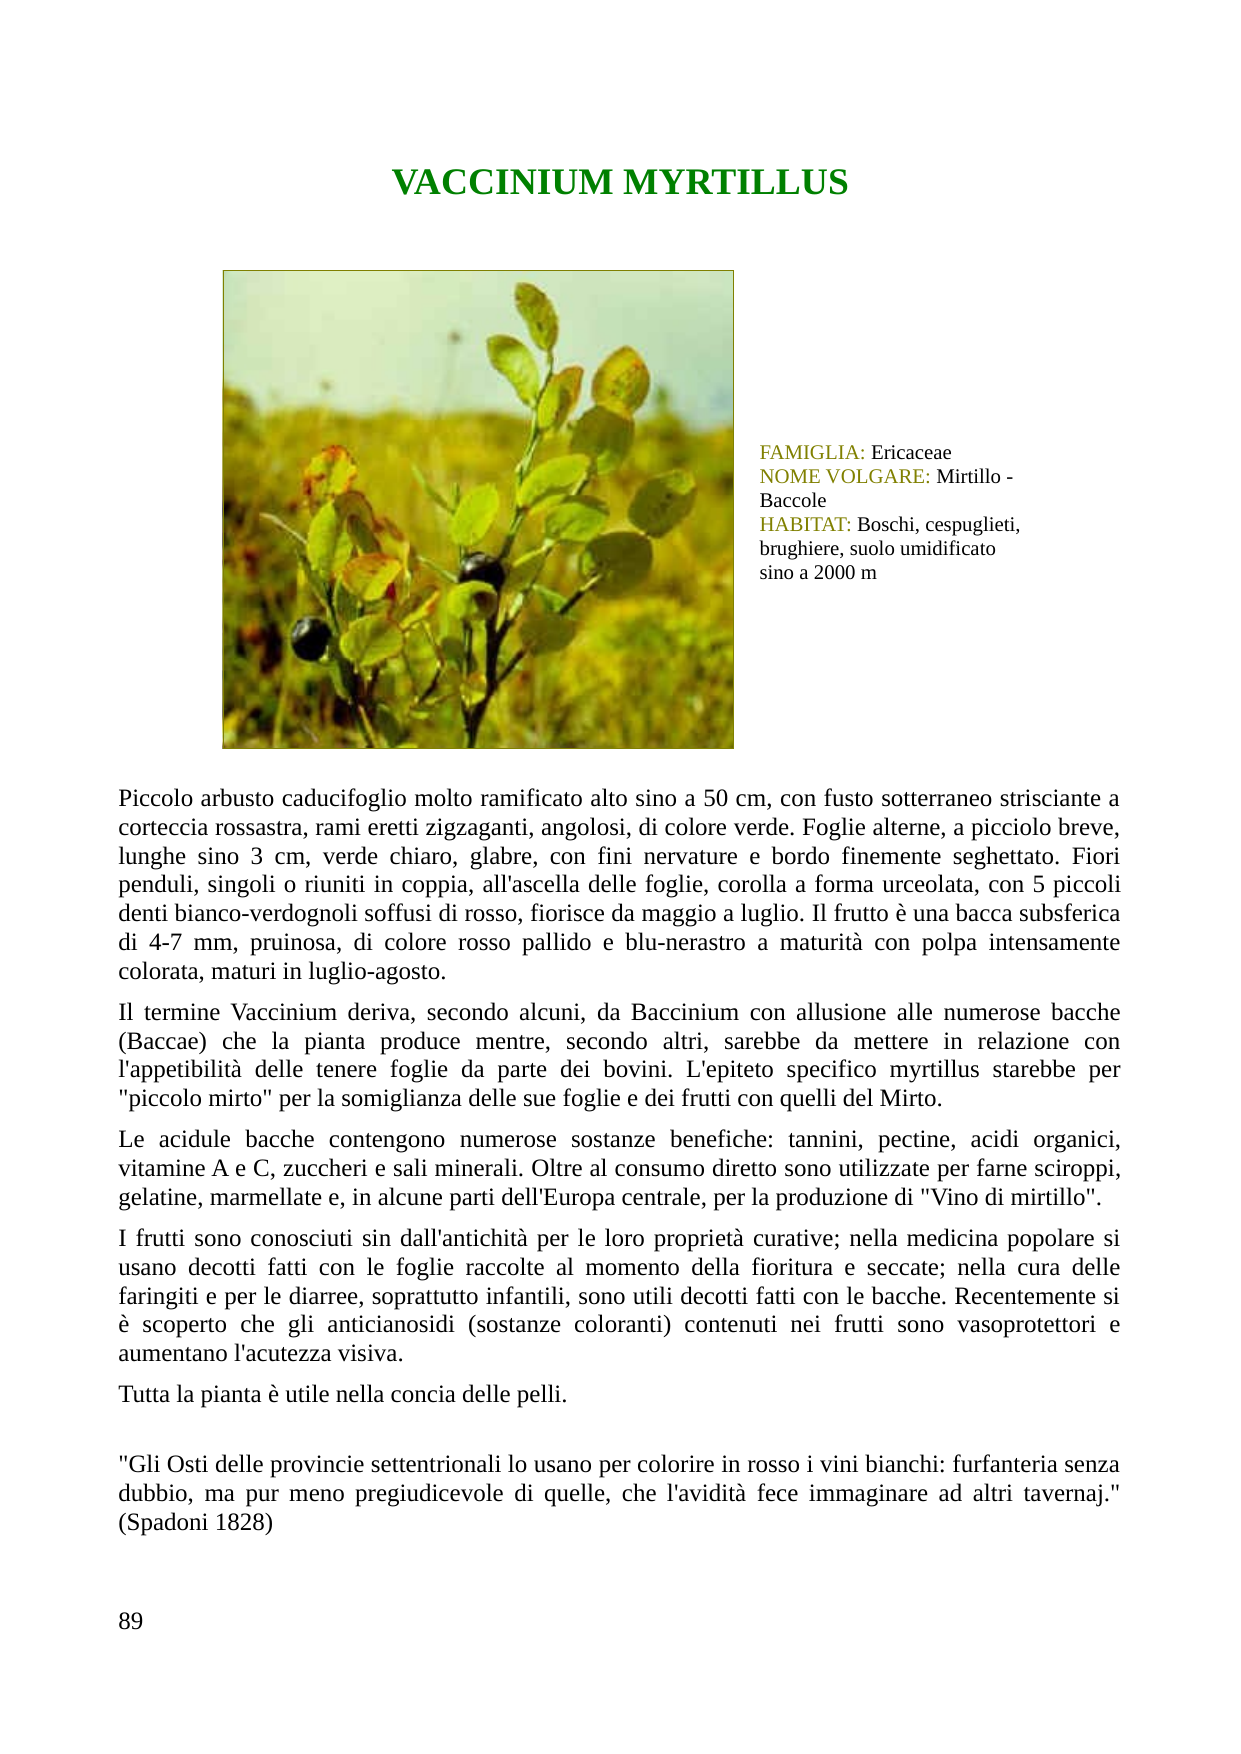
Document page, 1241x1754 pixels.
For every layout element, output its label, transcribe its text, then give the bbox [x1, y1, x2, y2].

table_cell [216, 270, 759, 783]
text Le acidule bacche contengono numerose sostanze benefiche: tannini, pectine, acidi organici, vitamine A e C, zuccheri e sali minerali. Oltre al consumo diretto sono utilizzate per farne sciroppi, gelatine, marmellate e, in alcune parti dell'Europa centrale, per la produzione di "Vino di mirtillo". [118, 1124, 1122, 1211]
text Il termine Vaccinium deriva, secondo alcuni, da Baccinium con allusione alle numerose bacche (Baccae) che la pianta produce mentre, secondo altri, sarebbe da mettere in relazione con l'appetibilità delle tenere foglie da parte dei bovini. L'epiteto specifico myrtillus starebbe per "piccolo mirto" per la somiglianza delle sue foglie e dei frutti con quelli del Mirto. [118, 997, 1122, 1112]
text "Gli Osti delle provincie settentrionali lo usano per colorire in rosso i vini bianchi: furfanteria senza dubbio, ma pur meno pregiudicevole di quelle, che l'avidità fece immaginare ad altri tavernaj." (Spadoni 1828) [118, 1421, 1122, 1536]
text Tutta la pianta è utile nella concia delle pelli. [118, 1379, 1122, 1408]
text Piccolo arbusto caducifoglio molto ramificato alto sino a 50 cm, con fusto sotterraneo strisciante a corteccia rossastra, rami eretti zigzaganti, angolosi, di colore verde. Foglie alterne, a picciolo breve, lunghe sino 3 cm, verde chiaro, glabre, con fini nervature e bordo finemente seghettato. Fiori penduli, singoli o riuniti in coppia, all'ascella delle foglie, corolla a forma urceolata, con 5 piccoli denti bianco-verdognoli soffusi di rosso, fiorisce da maggio a luglio. Il frutto è una bacca subsferica di 4-7 mm, pruinosa, di colore rosso pallido e blu-nerastro a maturità con polpa intensamente colorata, maturi in luglio-agosto. [118, 783, 1122, 984]
table_header VACCINIUM MYRTILLUS [216, 159, 1024, 270]
picture [224, 271, 733, 748]
text I frutti sono conosciuti sin dall'antichità per le loro proprietà curative; nella medicina popolare si usano decotti fatti con le foglie raccolte al momento della fioritura e seccate; nella cura delle faringiti e per le diarree, soprattutto infantili, sono utili decotti fatti con le bacche. Recentemente si è scoperto che gli anticianosidi (sostanze coloranti) contenuti nei frutti sono vasoprotettori e aumentano l'acutezza visiva. [118, 1223, 1122, 1367]
table_cell FAMIGLIA: Ericaceae NOME VOLGARE: Mirtillo - Baccole HABITAT: Boschi, cespuglieti, brughiere, suolo umidificato sino a 2000 m [759, 270, 1024, 783]
